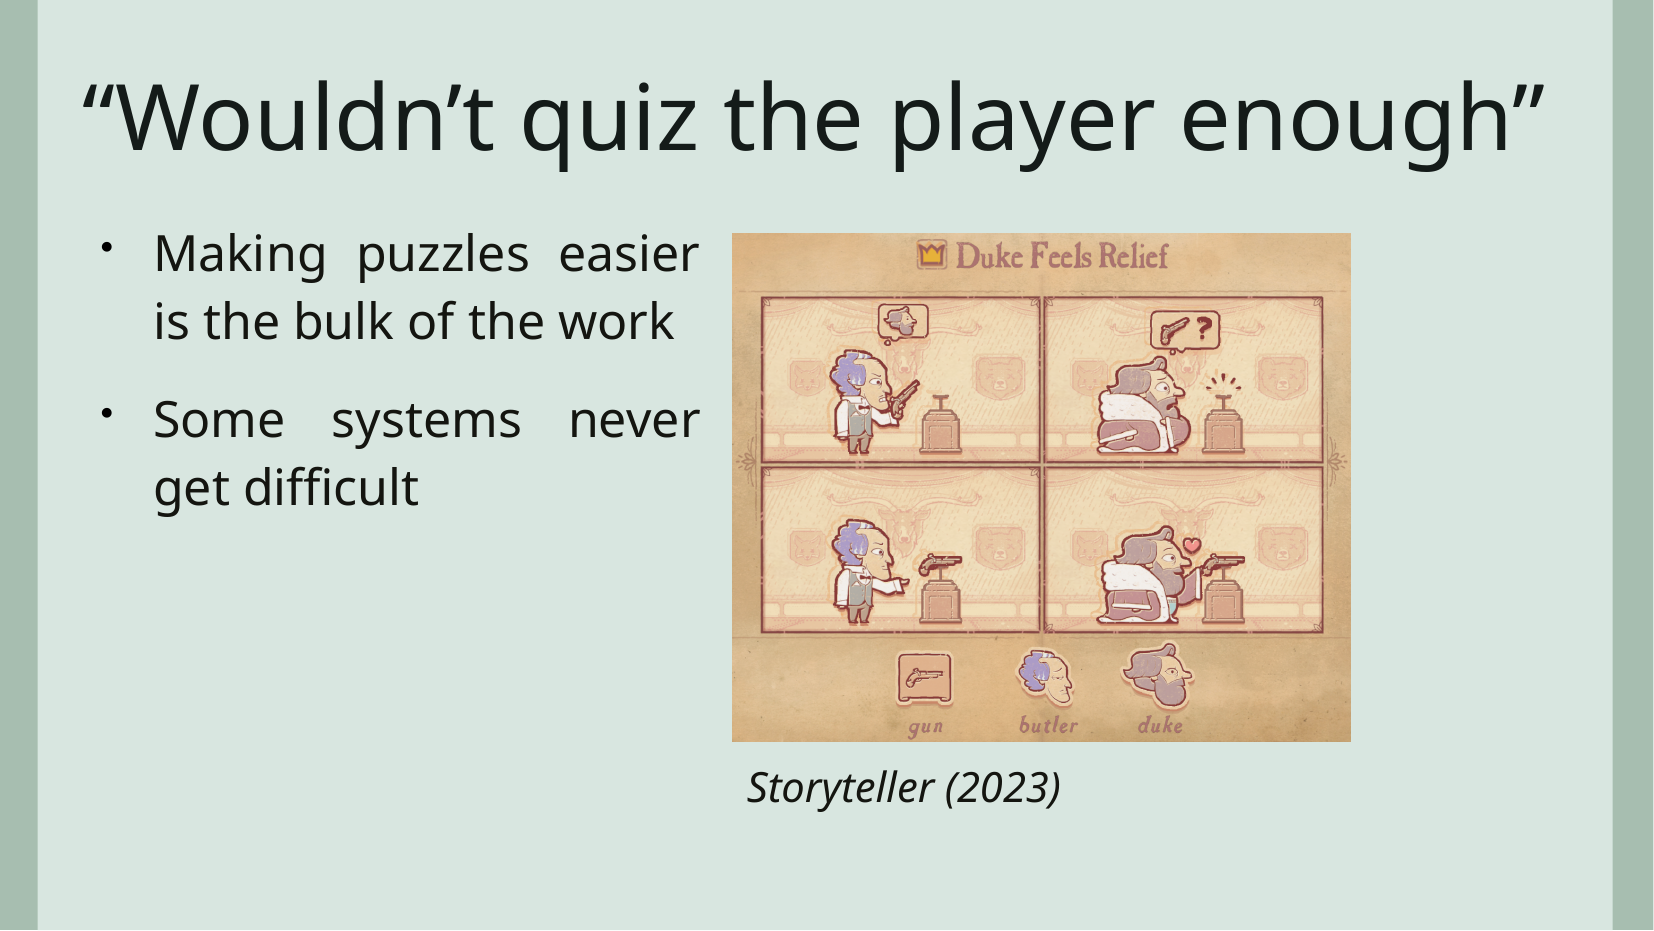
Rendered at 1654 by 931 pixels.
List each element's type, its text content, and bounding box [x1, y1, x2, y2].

text_box Storyteller (2023) [732, 750, 1220, 826]
list Making puzzles easier is the bulk of the work Some systems never get difficult [82, 217, 702, 758]
title “Wouldn’t quiz the player enough” [82, 37, 1576, 193]
picture [732, 217, 1351, 757]
